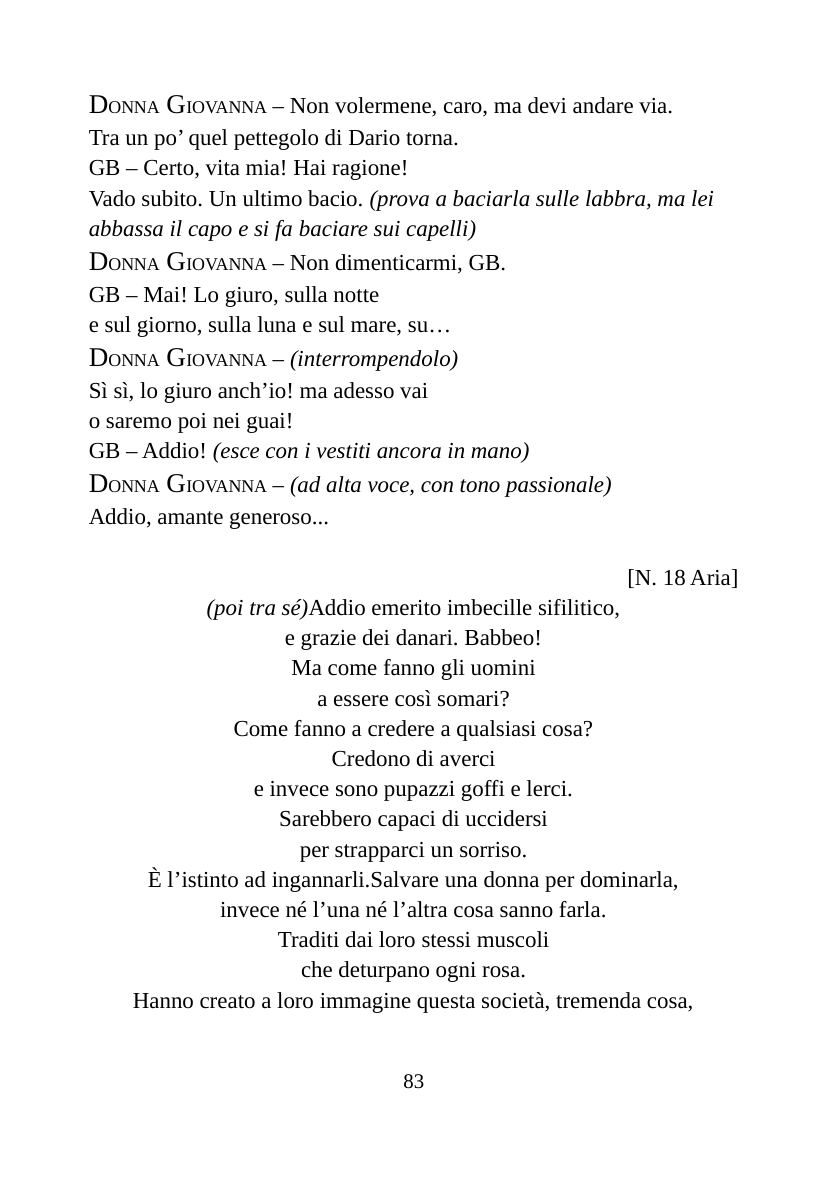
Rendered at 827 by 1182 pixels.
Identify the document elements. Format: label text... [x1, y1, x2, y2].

text Credono di averci [88, 745, 738, 771]
text Donna Giovanna – Non dimenticarmi, GB. [88, 245, 738, 276]
text Donna Giovanna – (interrompendolo) [88, 341, 738, 372]
text Tra un po’ quel pettegolo di Dario torna. [88, 124, 738, 151]
text e invece sono pupazzi goffi e lerci. [88, 775, 738, 802]
text che deturpano ogni rosa. [88, 956, 738, 983]
text e sul giorno, sulla luna e sul mare, su… [88, 311, 738, 337]
text Sì sì, lo giuro anch’io! ma adesso vai [88, 377, 738, 403]
text per strapparci un sorriso. [88, 836, 738, 862]
text GB – Mai! Lo giuro, sulla notte [88, 281, 738, 307]
text [N. 18 Aria] [88, 564, 738, 590]
text GB – Certo, vita mia! Hai ragione! [88, 154, 738, 181]
text (poi tra sé)Addio emerito imbecille sifilitico, [88, 594, 738, 620]
text Donna Giovanna – Non volermene, caro, ma devi andare via. [88, 88, 738, 120]
text Sarebbero capaci di uccidersi [88, 805, 738, 832]
text Ma come fanno gli uomini [88, 654, 738, 681]
text Hanno creato a loro immagine questa società, tremenda cosa, [88, 987, 738, 1013]
text Vado subito. Un ultimo bacio. (prova a baciarla sulle labbra, ma lei abbassa il capo e si fa baciare sui capelli) [88, 185, 738, 241]
text È l’istinto ad ingannarli.Salvare una donna per dominarla, [88, 866, 738, 892]
text Come fanno a credere a qualsiasi cosa? [88, 715, 738, 741]
text GB – Addio! (esce con i vestiti ancora in mano) [88, 437, 738, 464]
text invece né l’una né l’altra cosa sanno farla. [88, 896, 738, 922]
text o saremo poi nei guai! [88, 407, 738, 433]
text a essere così somari? [88, 684, 738, 711]
text Donna Giovanna – (ad alta voce, con tono passionale) [88, 468, 738, 499]
text e grazie dei danari. Babbeo! [88, 624, 738, 651]
text Traditi dai loro stessi muscoli [88, 926, 738, 953]
text Addio, amante generoso... [88, 503, 738, 530]
